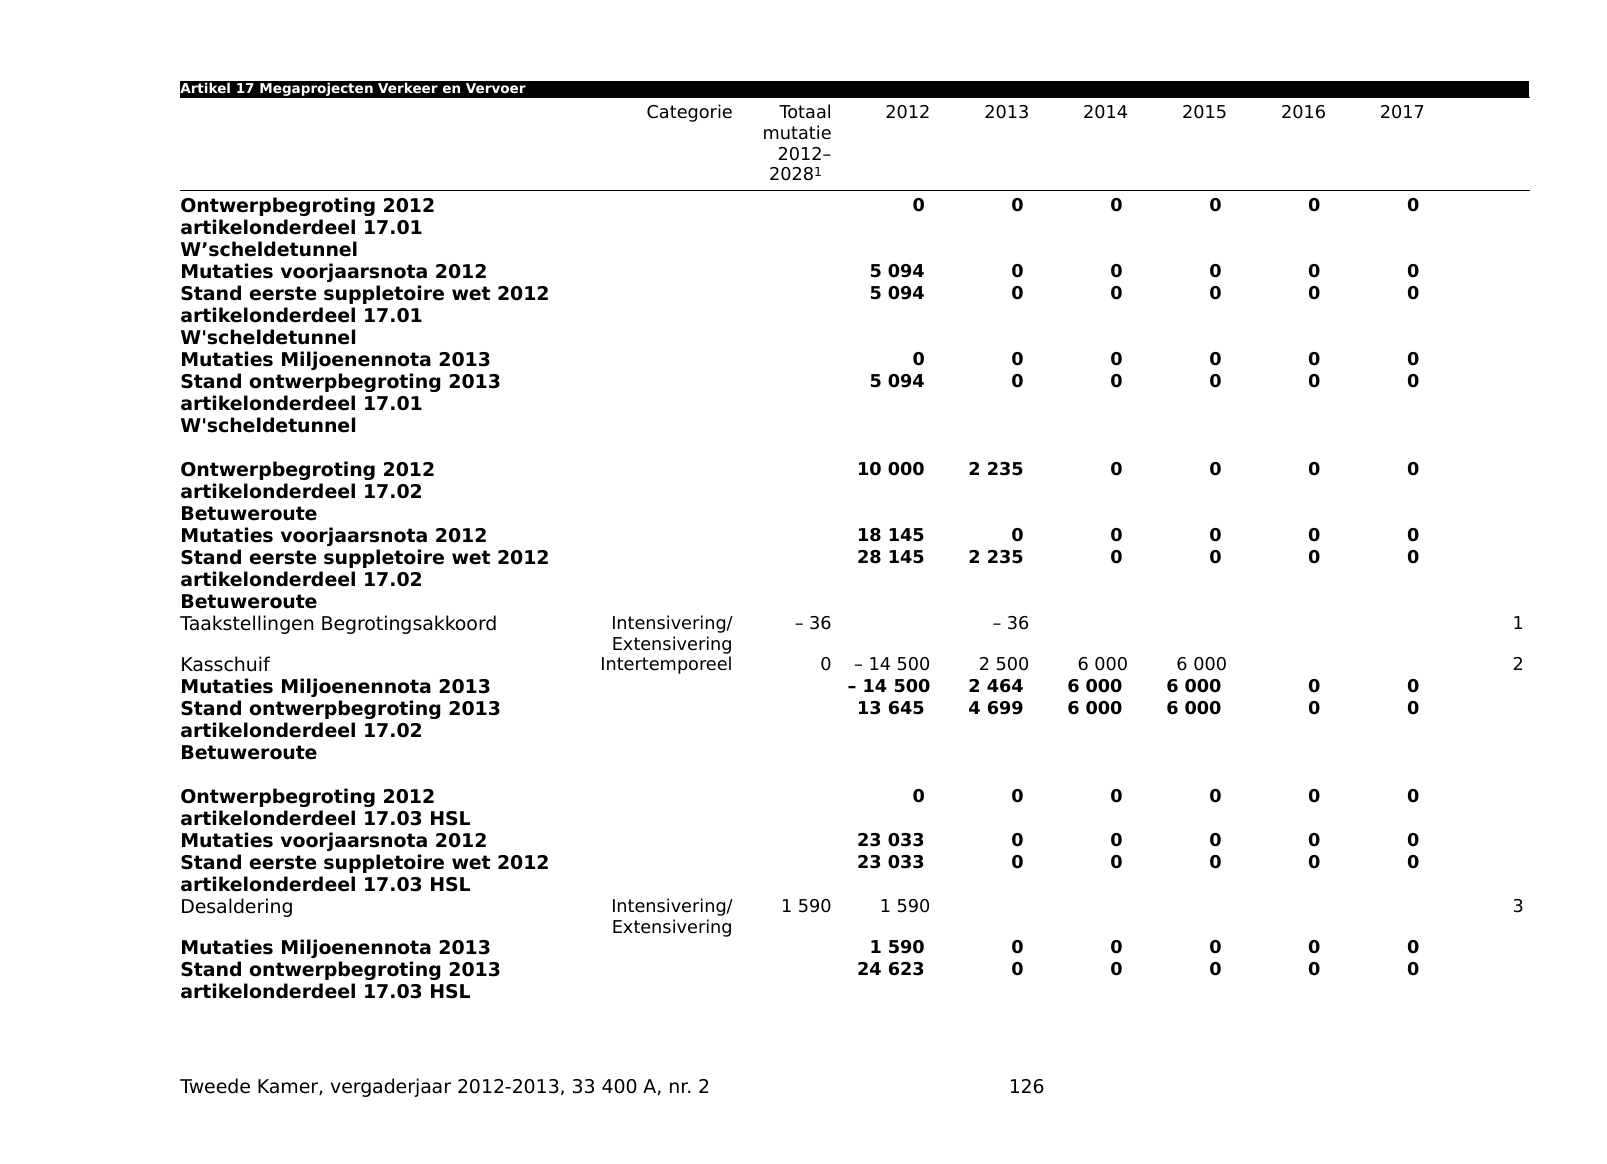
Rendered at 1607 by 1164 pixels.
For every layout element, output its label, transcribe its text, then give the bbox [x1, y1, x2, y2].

table_cell 0 [1233, 937, 1332, 959]
table_cell [1431, 830, 1529, 852]
table_cell Intertemporeel [564, 654, 738, 676]
table_cell 0 [1233, 459, 1332, 525]
table_cell 5 094 [837, 371, 936, 437]
table_cell [739, 283, 837, 349]
table_cell 0 [1332, 698, 1431, 764]
table_cell 0 [1134, 525, 1233, 547]
table_cell 0 [1134, 459, 1233, 525]
table_cell [1134, 1003, 1233, 1025]
table_cell [1431, 547, 1529, 613]
table_cell [739, 830, 837, 852]
table_cell Ontwerpbegroting 2012 artikelonderdeel 17.01 W’scheldetunnel [180, 191, 564, 261]
table_cell 0 [1233, 959, 1332, 1003]
table_cell 18 145 [837, 525, 936, 547]
table_cell 0 [1233, 525, 1332, 547]
table_cell 0 [936, 371, 1035, 437]
table_cell [564, 830, 738, 852]
table_cell Ontwerpbegroting 2012 artikelonderdeel 17.03 HSL [180, 786, 564, 830]
table_cell Ontwerpbegroting 2012 artikelonderdeel 17.02 Betuweroute [180, 459, 564, 525]
table_cell [837, 1003, 936, 1025]
table_cell [1134, 764, 1233, 786]
table_cell 5 094 [837, 283, 936, 349]
table_cell 1 590 [837, 937, 936, 959]
table_cell 0 [936, 261, 1035, 283]
table_cell 0 [1134, 283, 1233, 349]
table_cell 0 [1332, 547, 1431, 613]
table_cell Stand ontwerpbegroting 2013 artikelonderdeel 17.03 HSL [180, 959, 564, 1003]
table_cell – 14 500 [837, 654, 936, 676]
table_cell 10 000 [837, 459, 936, 525]
table_cell Stand eerste suppletoire wet 2012 artikelonderdeel 17.03 HSL [180, 852, 564, 896]
table_cell 0 [1035, 547, 1134, 613]
table_cell Mutaties Miljoenennota 2013 [180, 937, 564, 959]
table_cell Stand eerste suppletoire wet 2012 artikelonderdeel 17.01 W'scheldetunnel [180, 283, 564, 349]
table_cell [739, 547, 837, 613]
table_cell [936, 764, 1035, 786]
table_cell [564, 959, 738, 1003]
table_cell 0 [936, 937, 1035, 959]
table_cell 2 500 [936, 654, 1035, 676]
table_cell – 36 [936, 613, 1035, 654]
table_cell [564, 547, 738, 613]
table_cell 2016 [1233, 98, 1332, 189]
table_cell 0 [936, 830, 1035, 852]
table_cell [180, 437, 564, 459]
table_cell 0 [1134, 852, 1233, 896]
table_cell – 36 [739, 613, 837, 654]
table_cell 0 [936, 349, 1035, 371]
table_cell 13 645 [837, 698, 936, 764]
table_cell 0 [837, 191, 936, 261]
table_cell 0 [1035, 283, 1134, 349]
table_cell [739, 676, 837, 698]
table_cell [1431, 261, 1529, 283]
table_cell [1431, 437, 1529, 459]
table_cell – 14 500 [837, 676, 936, 698]
table_cell 1 590 [739, 896, 837, 937]
table_cell Stand eerste suppletoire wet 2012 artikelonderdeel 17.02 Betuweroute [180, 547, 564, 613]
table_cell 1 [1431, 613, 1529, 654]
table_cell 0 [936, 959, 1035, 1003]
table_cell 0 [1332, 349, 1431, 371]
table_cell 0 [1233, 371, 1332, 437]
table_cell 0 [1332, 283, 1431, 349]
table_cell [1332, 764, 1431, 786]
table_cell 0 [1233, 283, 1332, 349]
table_cell [564, 852, 738, 896]
table_cell [1233, 437, 1332, 459]
table_cell 0 [1332, 371, 1431, 437]
table_cell 0 [1332, 830, 1431, 852]
table_cell Intensivering/Extensivering [564, 613, 738, 654]
table_cell [739, 1003, 837, 1025]
table_cell [739, 937, 837, 959]
table_cell [1332, 437, 1431, 459]
table_cell [1332, 1003, 1431, 1025]
table_cell [1035, 764, 1134, 786]
table_cell 0 [936, 191, 1035, 261]
table_cell 0 [837, 786, 936, 830]
table_cell 0 [1134, 191, 1233, 261]
table_cell 0 [1332, 676, 1431, 698]
table_cell [1431, 525, 1529, 547]
table_cell 6 000 [1134, 698, 1233, 764]
table_cell [1431, 937, 1529, 959]
table_cell [1431, 676, 1529, 698]
table_cell 0 [1035, 786, 1134, 830]
table_cell [1431, 1003, 1529, 1025]
table_cell [739, 371, 837, 437]
table_cell 6 000 [1035, 654, 1134, 676]
table_cell [564, 676, 738, 698]
table_cell 23 033 [837, 852, 936, 896]
table_cell 0 [1332, 459, 1431, 525]
table_cell 0 [936, 786, 1035, 830]
table_cell [564, 283, 738, 349]
table_cell [1332, 896, 1431, 937]
table_cell 23 033 [837, 830, 936, 852]
table_cell Mutaties voorjaarsnota 2012 [180, 261, 564, 283]
table_cell 0 [1035, 852, 1134, 896]
table_cell [1233, 1003, 1332, 1025]
table_cell [1233, 654, 1332, 676]
table_cell 0 [739, 654, 837, 676]
table_cell 6 000 [1134, 676, 1233, 698]
table_cell 0 [1134, 830, 1233, 852]
table_cell [180, 764, 564, 786]
table_cell 0 [1332, 937, 1431, 959]
table_cell [837, 613, 936, 654]
table_cell 2012 [837, 98, 936, 189]
table_cell [1134, 437, 1233, 459]
table_cell [564, 937, 738, 959]
table_cell 0 [1134, 937, 1233, 959]
table_cell [564, 349, 738, 371]
table_cell [1035, 1003, 1134, 1025]
table_cell 0 [1134, 371, 1233, 437]
table_cell [564, 786, 738, 830]
table_cell [1233, 613, 1332, 654]
table_cell 0 [1035, 525, 1134, 547]
table_cell 2015 [1134, 98, 1233, 189]
table_cell 0 [1134, 959, 1233, 1003]
table_cell [1332, 613, 1431, 654]
table_cell 0 [1332, 959, 1431, 1003]
table_cell Stand ontwerpbegroting 2013 artikelonderdeel 17.01 W'scheldetunnel [180, 371, 564, 437]
table_cell [1431, 459, 1529, 525]
table_cell [564, 764, 738, 786]
table_cell [739, 786, 837, 830]
table_cell 28 145 [837, 547, 936, 613]
table_cell [739, 525, 837, 547]
table_cell [739, 459, 837, 525]
table_cell 0 [1233, 349, 1332, 371]
table_cell 1 590 [837, 896, 936, 937]
table_cell 3 [1431, 896, 1529, 937]
table_cell 0 [1035, 959, 1134, 1003]
table_cell 0 [1332, 786, 1431, 830]
table_cell 0 [1233, 191, 1332, 261]
table_cell 2 235 [936, 547, 1035, 613]
table_cell 0 [1233, 261, 1332, 283]
table_cell 0 [1233, 698, 1332, 764]
table_cell 2 [1431, 654, 1529, 676]
table_cell 2013 [936, 98, 1035, 189]
table_cell Kasschuif [180, 654, 564, 676]
table_cell 5 094 [837, 261, 936, 283]
table_cell [739, 191, 837, 261]
table_cell 0 [1332, 191, 1431, 261]
table_cell [837, 764, 936, 786]
table_cell 2 464 [936, 676, 1035, 698]
table_cell [739, 764, 837, 786]
table_cell 4 699 [936, 698, 1035, 764]
table_cell 0 [1035, 191, 1134, 261]
table_cell 2 235 [936, 459, 1035, 525]
table_cell [1431, 349, 1529, 371]
table_cell 0 [1134, 261, 1233, 283]
table_cell Stand ontwerpbegroting 2013 artikelonderdeel 17.02 Betuweroute [180, 698, 564, 764]
table_cell [1431, 764, 1529, 786]
table_cell 2017 [1332, 98, 1431, 189]
table_cell 0 [936, 283, 1035, 349]
table_cell [739, 437, 837, 459]
table_cell Desaldering [180, 896, 564, 937]
table_cell [739, 852, 837, 896]
table_cell 0 [1233, 852, 1332, 896]
table_cell Totaal mutatie 2012–20281 [739, 98, 837, 189]
table_cell 6 000 [1035, 676, 1134, 698]
table_cell [564, 698, 738, 764]
table_cell [739, 349, 837, 371]
table_cell [564, 371, 738, 437]
table_cell [1134, 613, 1233, 654]
table_cell [564, 459, 738, 525]
table_cell [1134, 896, 1233, 937]
table_cell 0 [936, 852, 1035, 896]
table_cell [1431, 698, 1529, 764]
table_cell [1233, 764, 1332, 786]
table_cell [1431, 852, 1529, 896]
table_cell Taakstellingen Begrotingsakkoord [180, 613, 564, 654]
table_cell 0 [1035, 261, 1134, 283]
table_cell [1233, 896, 1332, 937]
table_cell 0 [936, 525, 1035, 547]
table_cell [1431, 191, 1529, 261]
table_cell [564, 1003, 738, 1025]
table_cell [936, 896, 1035, 937]
table_cell 0 [1233, 786, 1332, 830]
table_cell [1431, 959, 1529, 1003]
table_cell 0 [1233, 830, 1332, 852]
table_cell 0 [837, 349, 936, 371]
table_cell Mutaties voorjaarsnota 2012 [180, 830, 564, 852]
table_cell [936, 437, 1035, 459]
table_cell 6 000 [1035, 698, 1134, 764]
table_cell [837, 437, 936, 459]
table_cell [1332, 654, 1431, 676]
table_cell Mutaties voorjaarsnota 2012 [180, 525, 564, 547]
table_cell 0 [1035, 349, 1134, 371]
table_cell 0 [1233, 547, 1332, 613]
table_cell [739, 698, 837, 764]
table_cell 0 [1134, 786, 1233, 830]
table_cell [1035, 896, 1134, 937]
table_cell 0 [1332, 261, 1431, 283]
table_cell 0 [1134, 547, 1233, 613]
table_cell 0 [1332, 525, 1431, 547]
table_cell 0 [1233, 676, 1332, 698]
table_cell [564, 525, 738, 547]
table_cell 2014 [1035, 98, 1134, 189]
table_cell Intensivering/Extensivering [564, 896, 738, 937]
table_cell [180, 1003, 564, 1025]
table_cell [739, 959, 837, 1003]
table_cell 0 [1035, 830, 1134, 852]
table_cell [564, 437, 738, 459]
table_cell 0 [1134, 349, 1233, 371]
table_cell [180, 98, 564, 189]
table_cell [739, 261, 837, 283]
table_header Artikel 17 Megaprojecten Verkeer en Vervoer [180, 81, 1529, 97]
table_cell 0 [1332, 852, 1431, 896]
table_cell 24 623 [837, 959, 936, 1003]
table_cell [1035, 437, 1134, 459]
table_cell [1431, 371, 1529, 437]
table_cell 0 [1035, 937, 1134, 959]
table_cell Mutaties Miljoenennota 2013 [180, 349, 564, 371]
table_cell 6 000 [1134, 654, 1233, 676]
table_cell [936, 1003, 1035, 1025]
table_cell Mutaties Miljoenennota 2013 [180, 676, 564, 698]
table_cell 0 [1035, 459, 1134, 525]
table_cell [1035, 613, 1134, 654]
table_cell [564, 261, 738, 283]
table_cell 0 [1035, 371, 1134, 437]
table_cell [1431, 98, 1529, 189]
table_cell [1431, 786, 1529, 830]
table_cell Categorie [564, 98, 738, 189]
table_cell [564, 191, 738, 261]
table_cell [1431, 283, 1529, 349]
